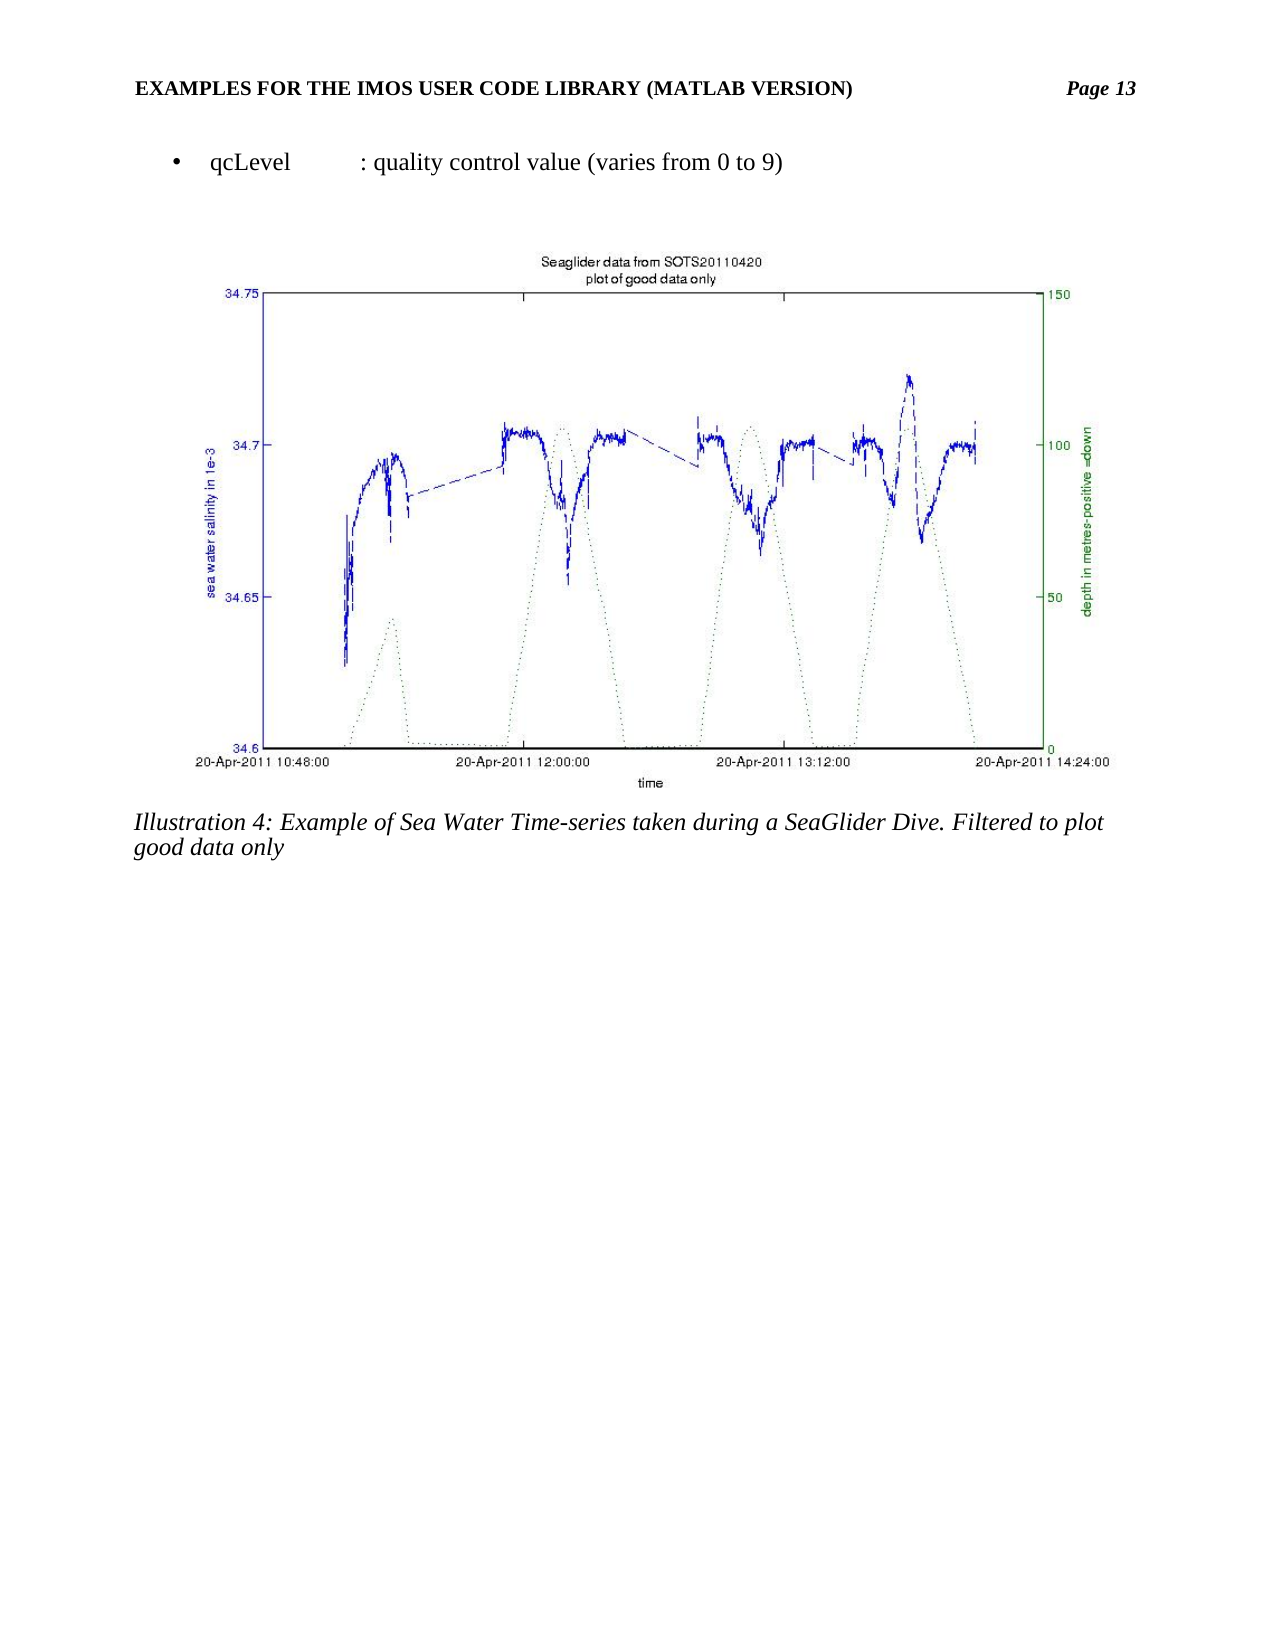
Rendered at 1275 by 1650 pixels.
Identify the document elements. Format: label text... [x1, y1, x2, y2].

text Illustration 4: Example of Sea Water Time-series taken during a SeaGlider Dive. Filtered to plot good data only [133, 810, 1144, 860]
list qcLevel : quality control value (varies from 0 to 9) [172, 150, 1140, 175]
picture [133, 251, 1139, 810]
